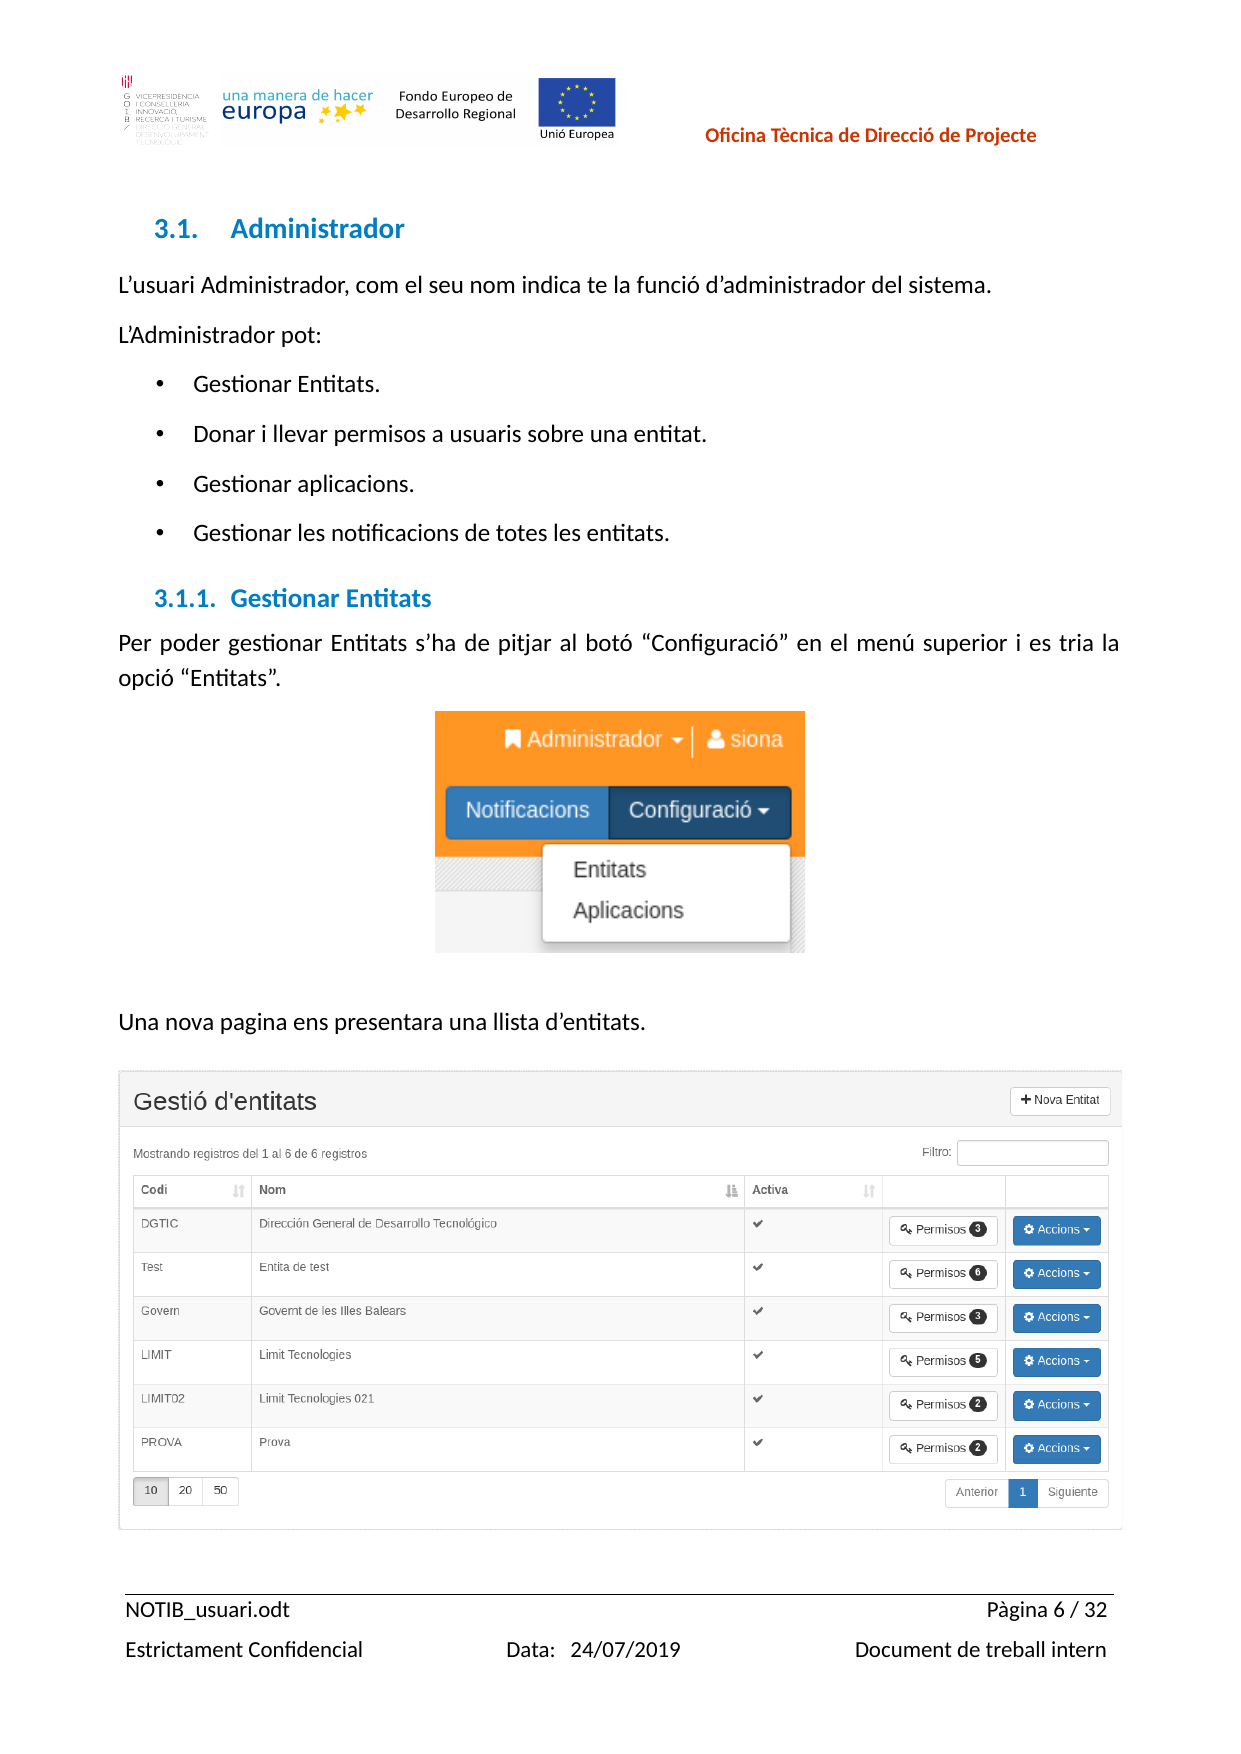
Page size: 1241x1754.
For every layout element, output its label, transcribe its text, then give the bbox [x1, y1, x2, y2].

subtitle Administrador [153, 210, 1122, 246]
text Per poder gestionar Entitats s’ha de pitjar al botó “Configuració” en el menú superior i es tria la opció “Entitats”. [118, 627, 1122, 692]
picture [219, 73, 621, 147]
picture [118, 1070, 1123, 1530]
list Gestionar les notificacions de totes les entitats. [156, 517, 1122, 548]
list Gestionar Entitats. [156, 368, 1122, 399]
list Gestionar aplicacions. [156, 468, 1122, 498]
text L’usuari Administrador, com el seu nom indica te la funció d’administrador del sistema. [118, 269, 1122, 300]
text Una nova pagina ens presentara una llista d’entitats. [118, 1006, 1122, 1037]
picture [118, 73, 213, 147]
list Donar i llevar permisos a usuaris sobre una entitat. [156, 418, 1122, 449]
picture [435, 711, 806, 953]
text L’Administrador pot: [118, 319, 1122, 349]
subtitle Gestionar Entitats [153, 581, 1122, 614]
